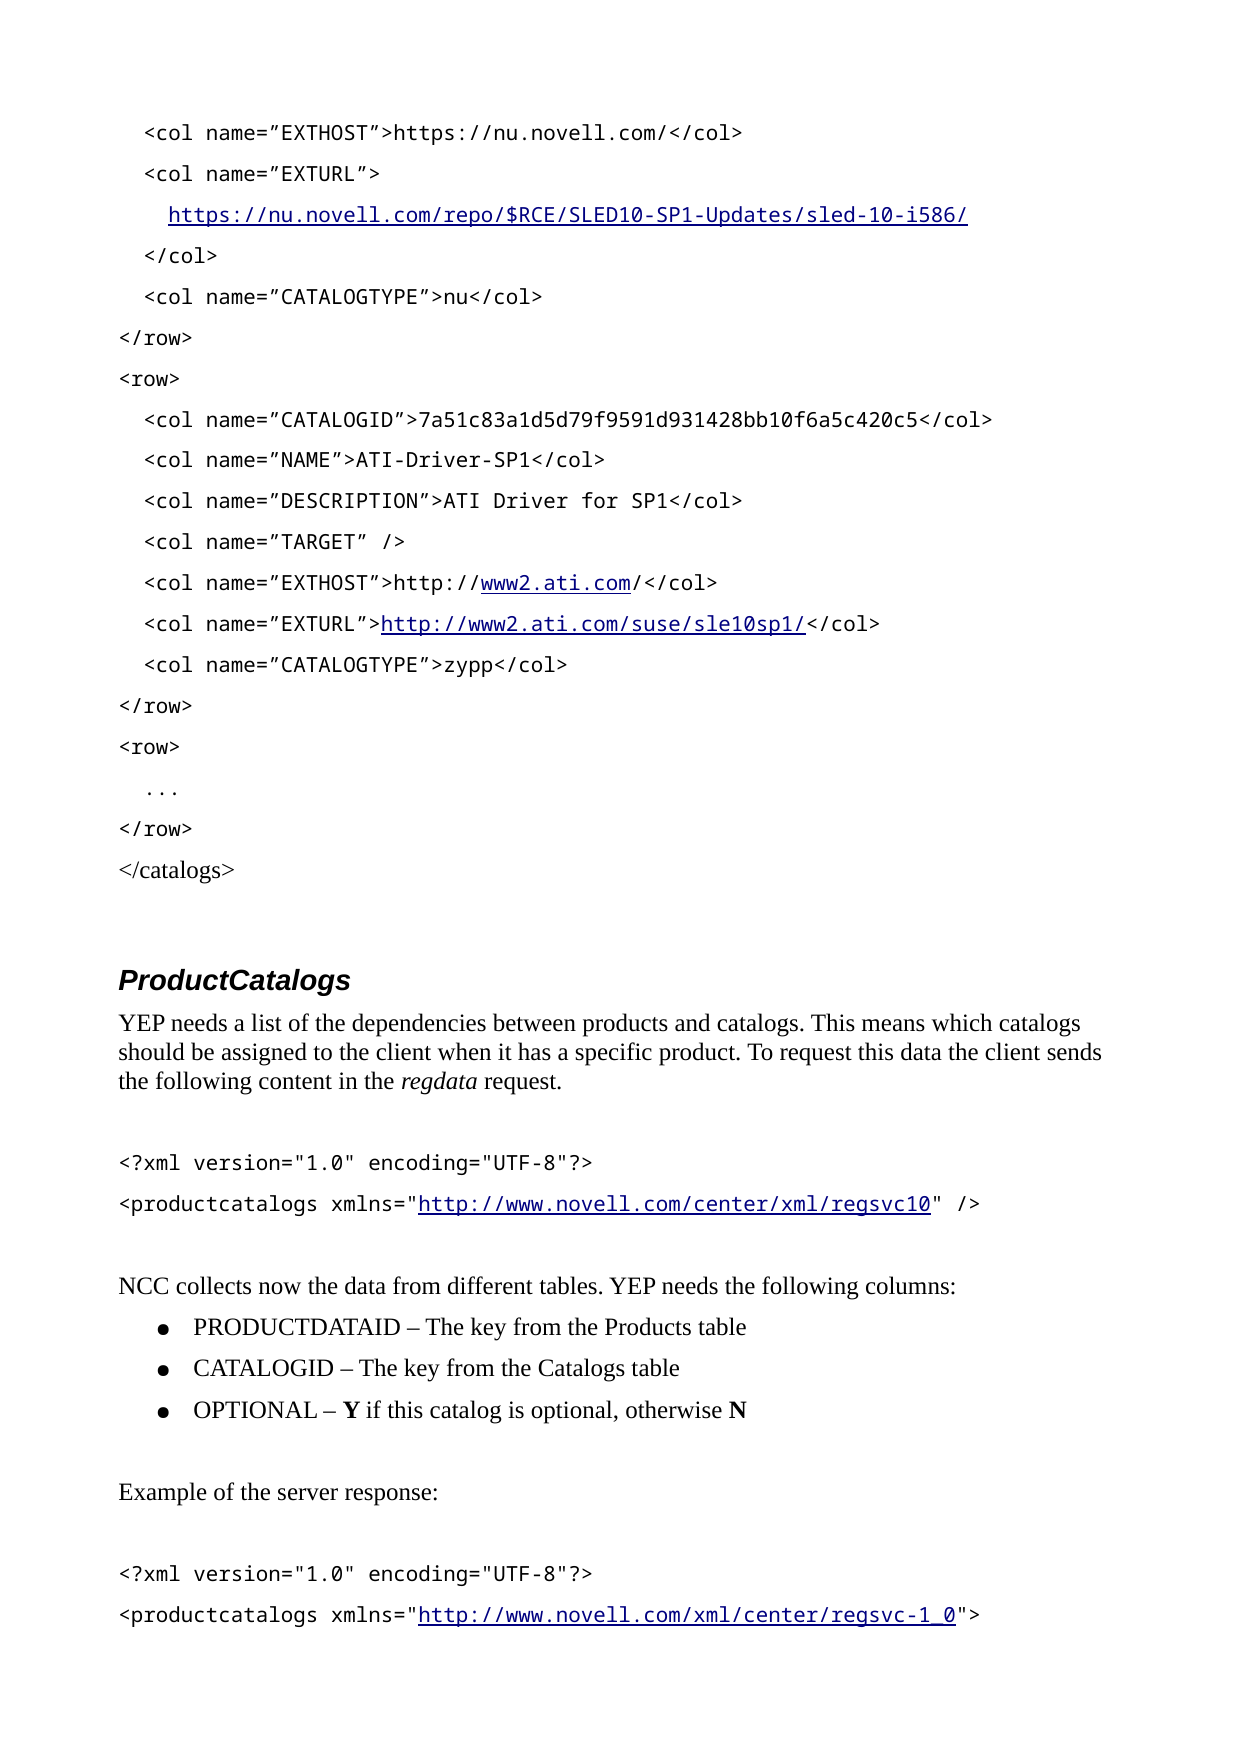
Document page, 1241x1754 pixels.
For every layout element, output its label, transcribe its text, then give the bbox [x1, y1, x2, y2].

text <row> [118, 732, 1122, 761]
text ... [118, 773, 1122, 802]
text <col name=”EXTHOST”>https://nu.novell.com/</col> [118, 118, 1122, 147]
text <col name=”DESCRIPTION”>ATI Driver for SP1</col> [118, 487, 1122, 515]
text </row> [118, 323, 1122, 351]
text <row> [118, 364, 1122, 392]
text <col name=”CATALOGTYPE”>zypp</col> [118, 650, 1122, 679]
text Example of the server response: [118, 1477, 1122, 1506]
text <?xml version="1.0" encoding="UTF-8"?> [118, 1559, 1122, 1588]
text <col name=”TARGET” /> [118, 527, 1122, 556]
text <?xml version="1.0" encoding="UTF-8"?> [118, 1148, 1122, 1177]
text <col name=”EXTURL”>http://www2.ati.com/suse/sle10sp1/</col> [118, 609, 1122, 638]
text <col name=”EXTURL”> [118, 159, 1122, 187]
text <col name=”NAME”>ATI-Driver-SP1</col> [118, 446, 1122, 474]
text </col> [118, 241, 1122, 269]
text <col name=”CATALOGTYPE”>nu</col> [118, 282, 1122, 310]
text </row> [118, 691, 1122, 720]
text <productcatalogs xmlns="http://www.novell.com/center/xml/regsvc10" /> [118, 1189, 1122, 1218]
list OPTIONAL – Y if this catalog is optional, otherwise N [156, 1395, 1122, 1423]
list PRODUCTDATAID – The key from the Products table [156, 1312, 1122, 1341]
text </row> [118, 814, 1122, 842]
list CATALOGID – The key from the Catalogs table [156, 1353, 1122, 1382]
text https://nu.novell.com/repo/$RCE/SLED10-SP1-Updates/sled-10-i586/ [118, 200, 1122, 228]
text <col name=”EXTHOST”>http://www2.ati.com/</col> [118, 568, 1122, 597]
text YEP needs a list of the dependencies between products and catalogs. This means which catalogs should be assigned to the client when it has a specific product. To request this data the client sends the following content in the regdata request. [118, 1008, 1122, 1095]
subtitle ProductCatalogs [118, 962, 1122, 996]
text NCC collects now the data from different tables. YEP needs the following columns: [118, 1271, 1122, 1300]
text <productcatalogs xmlns="http://www.novell.com/xml/center/regsvc-1_0"> [118, 1600, 1122, 1629]
text </catalogs> [118, 855, 1122, 884]
text <col name=”CATALOGID”>7a51c83a1d5d79f9591d931428bb10f6a5c420c5</col> [118, 405, 1122, 433]
